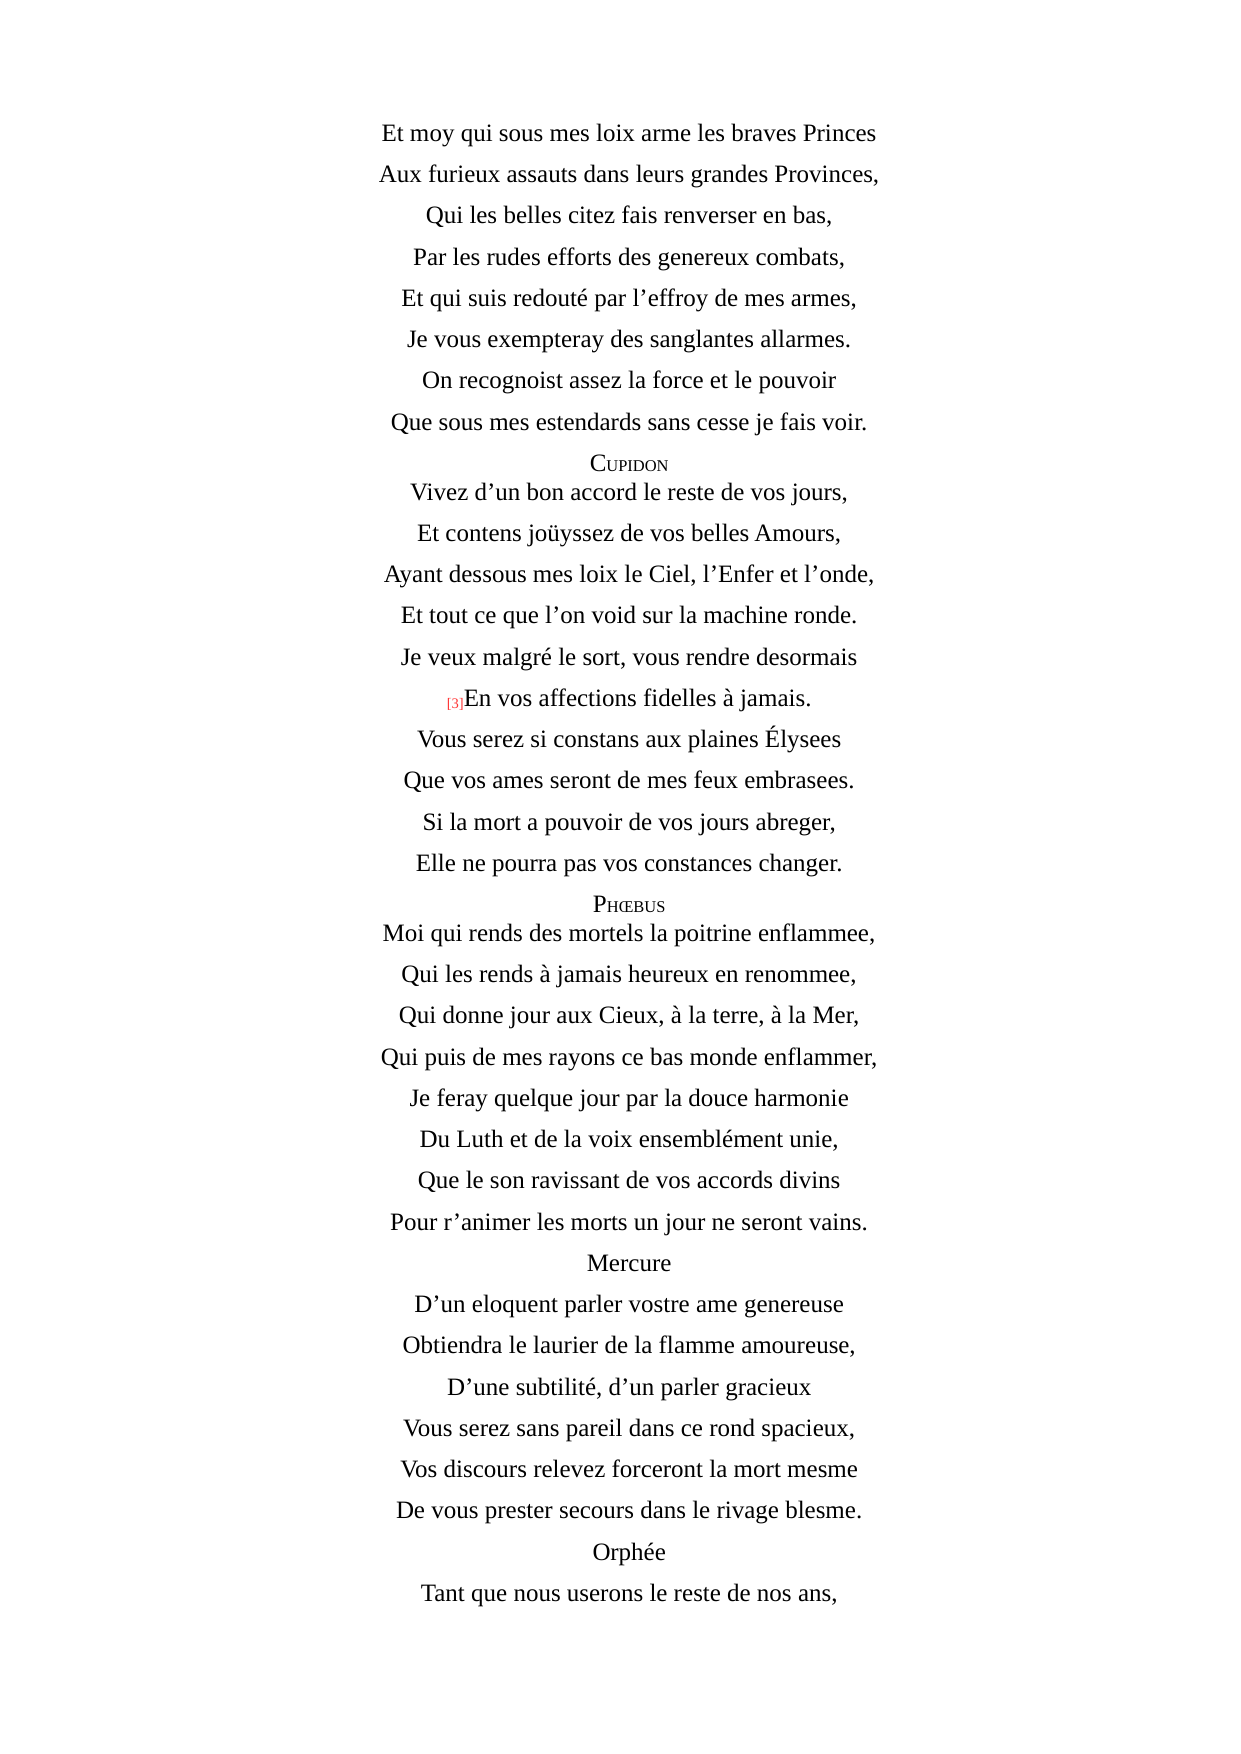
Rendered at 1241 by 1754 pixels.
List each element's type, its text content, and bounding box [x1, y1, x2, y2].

text Par les rudes efforts des genereux combats, [118, 242, 1122, 271]
text Qui les belles citez fais renverser en bas, [118, 201, 1122, 229]
text Elle ne pourra pas vos constances changer. [118, 848, 1122, 877]
text Si la mort a pouvoir de vos jours abreger, [118, 807, 1122, 836]
text Orphée [118, 1537, 1122, 1566]
text D’un eloquent parler vostre ame genereuse [118, 1289, 1122, 1318]
text Vous serez sans pareil dans ce rond spacieux, [118, 1413, 1122, 1442]
text Obtiendra le laurier de la flamme amoureuse, [118, 1331, 1122, 1359]
text Que le son ravissant de vos accords divins [118, 1166, 1122, 1194]
text Phœbus [118, 889, 1122, 918]
text Et moy qui sous mes loix arme les braves Princes [118, 118, 1122, 147]
text Je vous exempteray des sanglantes allarmes. [118, 324, 1122, 353]
text Du Luth et de la voix ensemblément unie, [118, 1124, 1122, 1153]
text Pour r’animer les morts un jour ne seront vains. [118, 1207, 1122, 1236]
text Ayant dessous mes loix le Ciel, l’Enfer et l’onde, [118, 559, 1122, 588]
text Que vos ames seront de mes feux embrasees. [118, 766, 1122, 794]
text Vivez d’un bon accord le reste de vos jours, [118, 477, 1122, 506]
text Aux furieux assauts dans leurs grandes Provinces, [118, 159, 1122, 188]
text Vos discours relevez forceront la mort mesme [118, 1454, 1122, 1483]
text Je veux malgré le sort, vous rendre desormais [118, 642, 1122, 671]
text Je feray quelque jour par la douce harmonie [118, 1083, 1122, 1112]
text Cupidon [118, 448, 1122, 477]
text Tant que nous userons le reste de nos ans, [118, 1578, 1122, 1607]
text Et contens joüyssez de vos belles Amours, [118, 518, 1122, 547]
text [3]En vos affections fidelles à jamais. [118, 683, 1122, 712]
text Qui donne jour aux Cieux, à la terre, à la Mer, [118, 1001, 1122, 1029]
text D’une subtilité, d’un parler gracieux [118, 1372, 1122, 1401]
text Mercure [118, 1248, 1122, 1277]
text Que sous mes estendards sans cesse je fais voir. [118, 407, 1122, 436]
text De vous prester secours dans le rivage blesme. [118, 1496, 1122, 1524]
text Qui les rends à jamais heureux en renommee, [118, 959, 1122, 988]
text On recognoist assez la force et le pouvoir [118, 366, 1122, 394]
text Et qui suis redouté par l’effroy de mes armes, [118, 283, 1122, 312]
text Vous serez si constans aux plaines Élysees [118, 724, 1122, 753]
text Et tout ce que l’on void sur la machine ronde. [118, 601, 1122, 629]
text Qui puis de mes rayons ce bas monde enflammer, [118, 1042, 1122, 1071]
text Moi qui rends des mortels la poitrine enflammee, [118, 918, 1122, 947]
